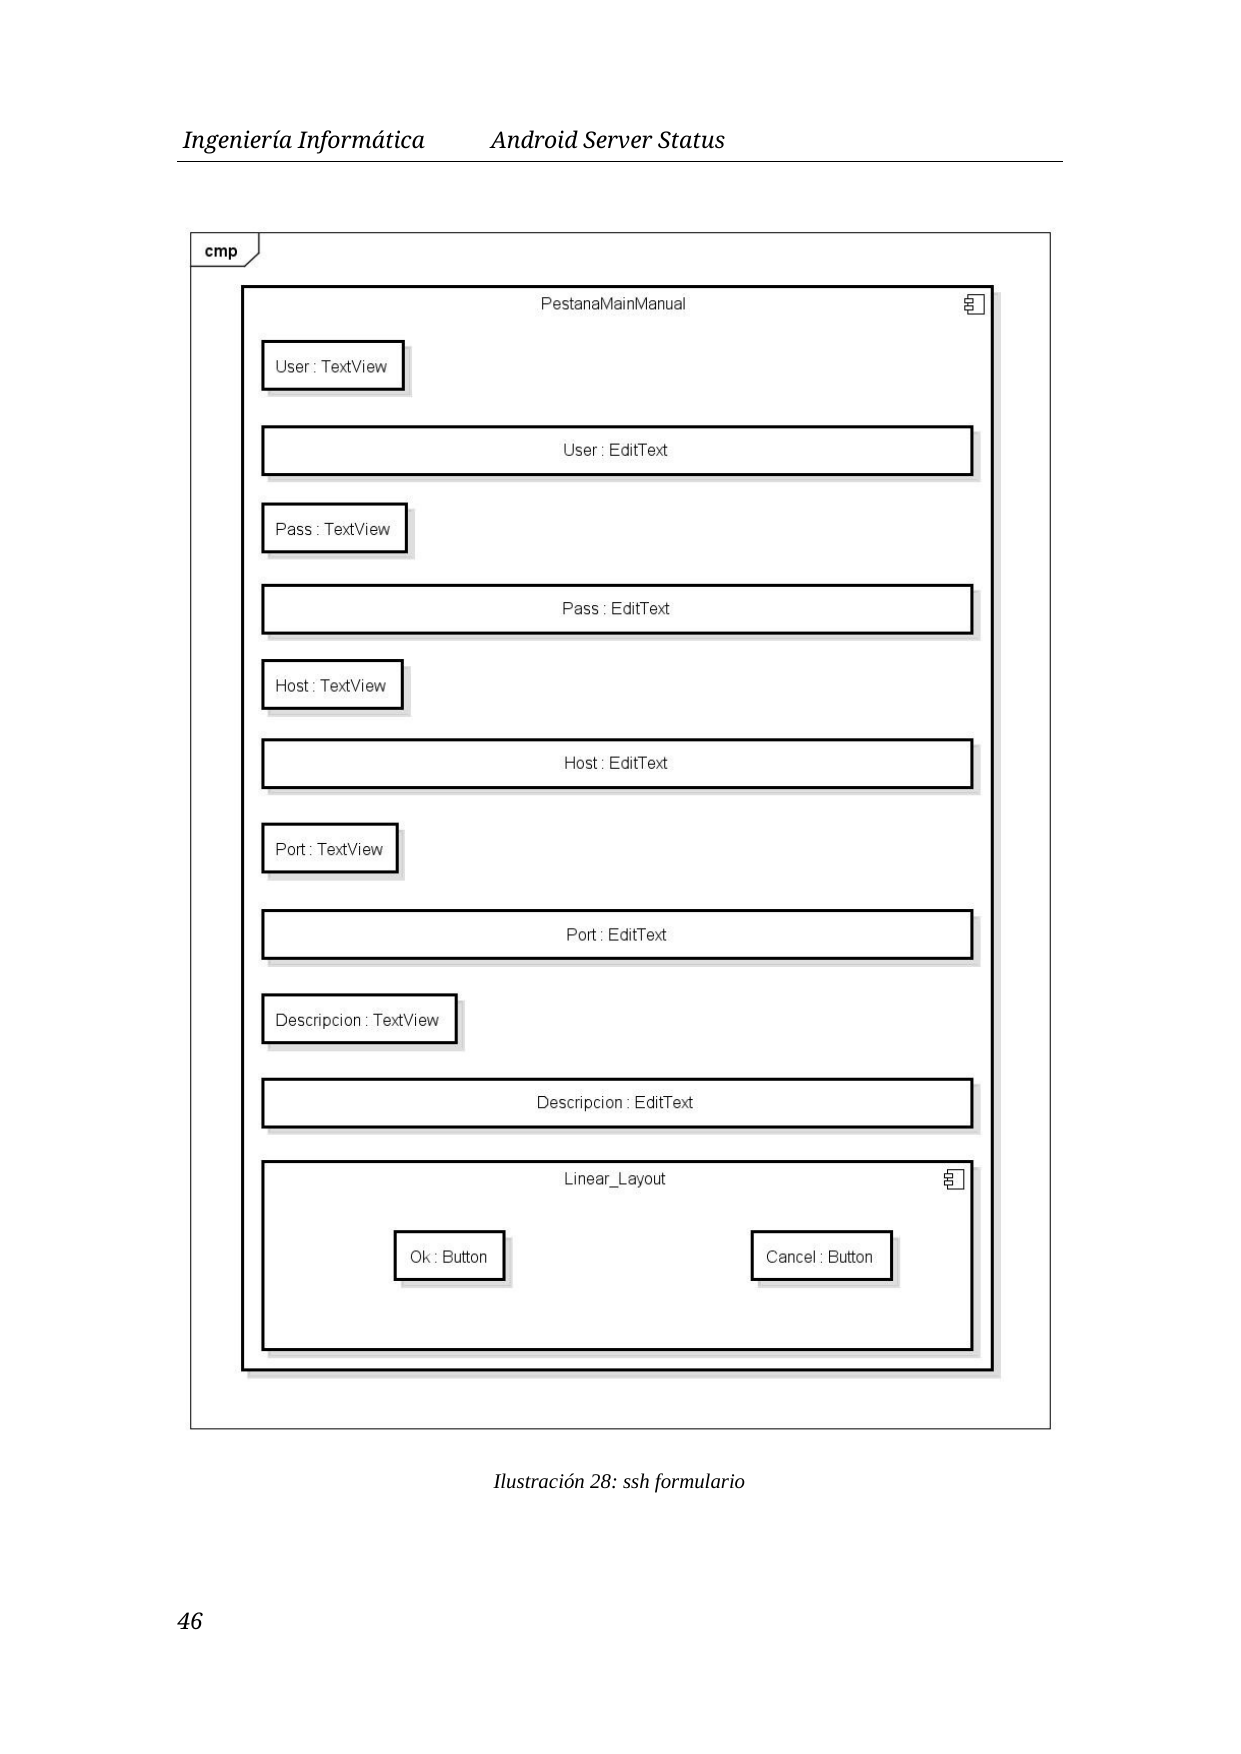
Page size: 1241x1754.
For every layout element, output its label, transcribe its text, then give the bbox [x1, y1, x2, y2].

text Ilustración 28: ssh formulario [177, 1469, 1063, 1493]
picture [177, 219, 1064, 1469]
